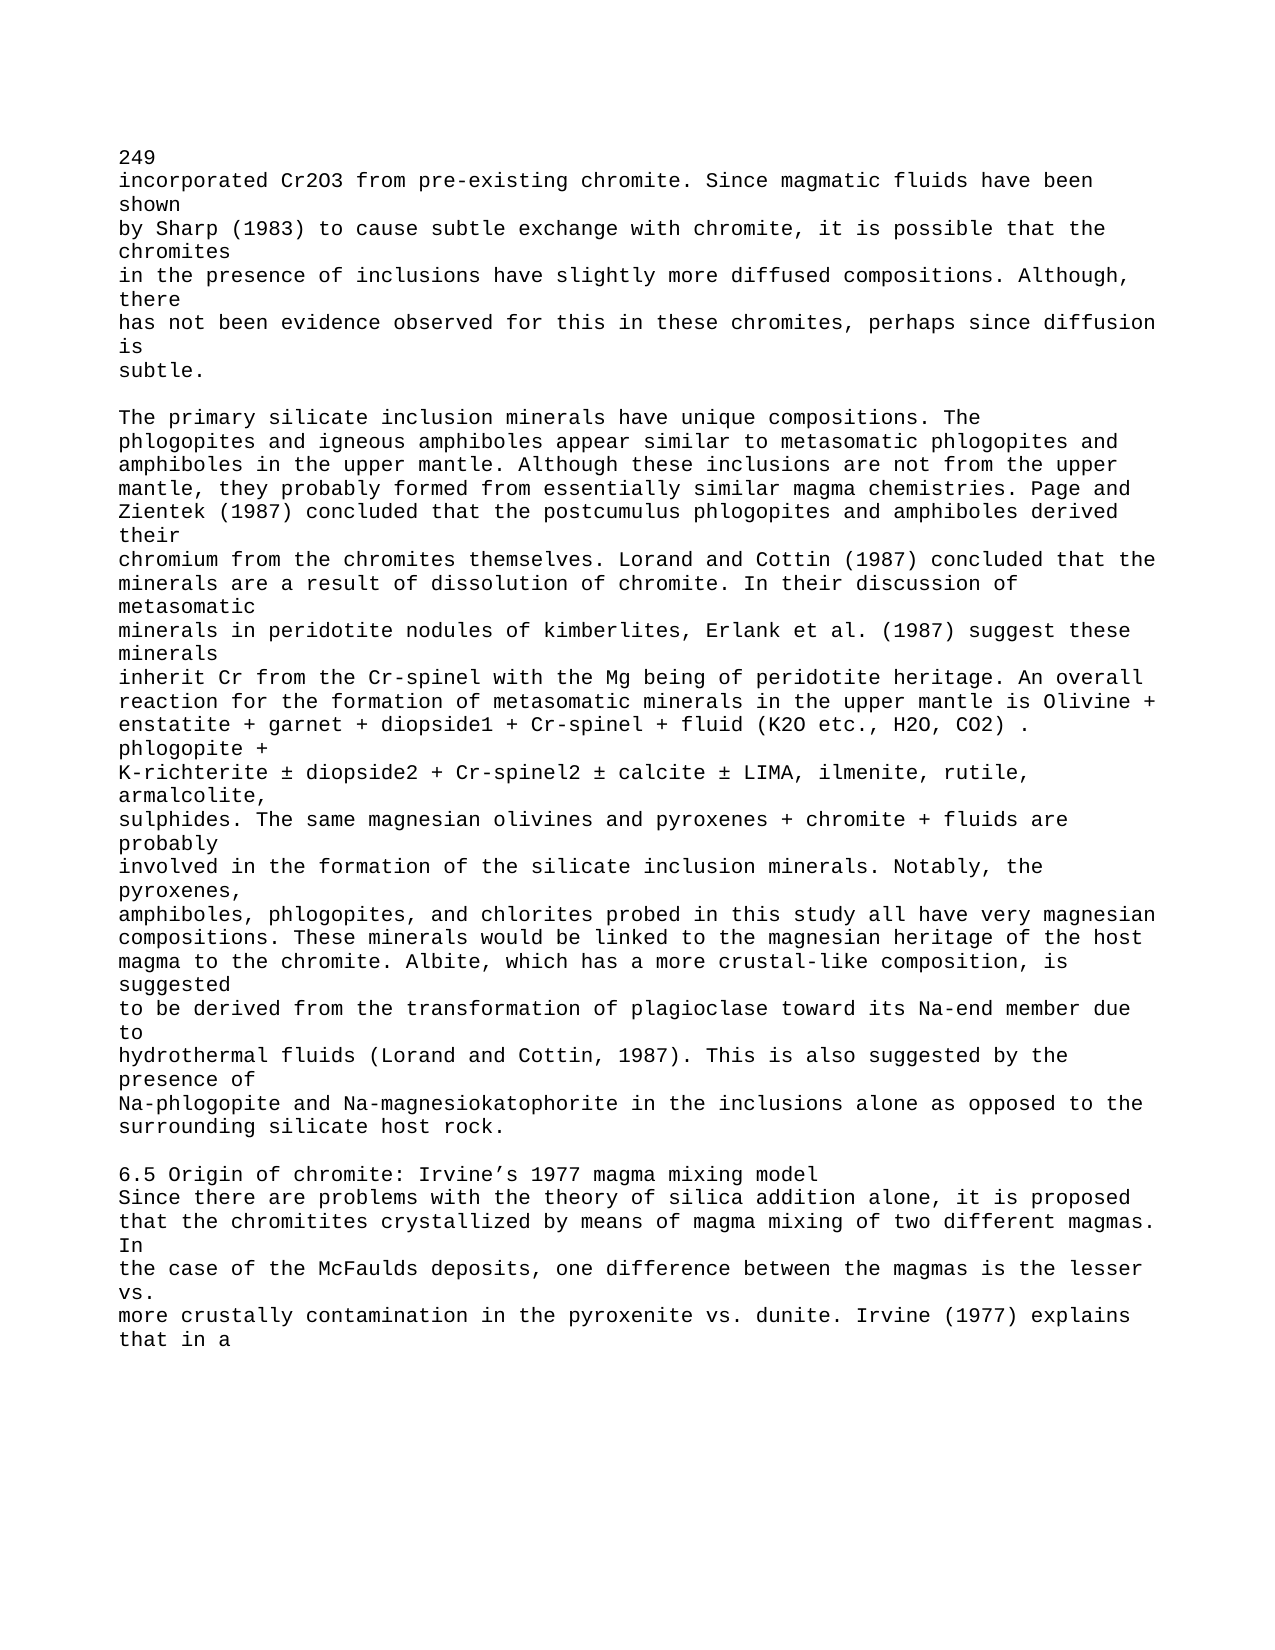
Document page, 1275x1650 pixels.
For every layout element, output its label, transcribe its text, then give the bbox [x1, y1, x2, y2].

text minerals in peridotite nodules of kimberlites, Erlank et al. (1987) suggest these minerals [118, 620, 1157, 667]
text amphiboles in the upper mantle. Although these inclusions are not from the upper [118, 454, 1157, 478]
text reaction for the formation of metasomatic minerals in the upper mantle is Olivine + [118, 691, 1157, 714]
text K-richterite ± diopside2 + Cr-spinel2 ± calcite ± LIMA, ilmenite, rutile, armalcolite, [118, 762, 1157, 809]
text 249 [118, 147, 1157, 171]
text phlogopites and igneous amphiboles appear similar to metasomatic phlogopites and [118, 431, 1157, 454]
text to be derived from the transformation of plagioclase toward its Na-end member due to [118, 998, 1157, 1045]
text inherit Cr from the Cr-spinel with the Mg being of peridotite heritage. An overall [118, 667, 1157, 691]
text The primary silicate inclusion minerals have unique compositions. The [118, 407, 1157, 431]
text involved in the formation of the silicate inclusion minerals. Notably, the pyroxenes, [118, 856, 1157, 903]
text amphiboles, phlogopites, and chlorites probed in this study all have very magnesian [118, 903, 1157, 927]
text that the chromitites crystallized by means of magma mixing of two different magmas. In [118, 1211, 1157, 1258]
text mantle, they probably formed from essentially similar magma chemistries. Page and [118, 478, 1157, 502]
text Na-phlogopite and Na-magnesiokatophorite in the inclusions alone as opposed to the [118, 1093, 1157, 1116]
text the case of the McFaulds deposits, one difference between the magmas is the lesser vs. [118, 1258, 1157, 1306]
text magma to the chromite. Albite, which has a more crustal-like composition, is suggested [118, 951, 1157, 998]
text has not been evidence observed for this in these chromites, perhaps since diffusion is [118, 312, 1157, 360]
text 6.5 Origin of chromite: Irvine’s 1977 magma mixing model [118, 1164, 1157, 1187]
text more crustally contamination in the pyroxenite vs. dunite. Irvine (1977) explains that in a [118, 1306, 1157, 1353]
text incorporated Cr2O3 from pre-existing chromite. Since magmatic fluids have been shown [118, 171, 1157, 218]
text Since there are problems with the theory of silica addition alone, it is proposed [118, 1187, 1157, 1211]
text sulphides. The same magnesian olivines and pyroxenes + chromite + fluids are probably [118, 809, 1157, 856]
text by Sharp (1983) to cause subtle exchange with chromite, it is possible that the chromites [118, 218, 1157, 265]
text subtle. [118, 360, 1157, 383]
text enstatite + garnet + diopside1 + Cr-spinel + fluid (K2O etc., H2O, CO2) . phlogopite + [118, 714, 1157, 762]
text minerals are a result of dissolution of chromite. In their discussion of metasomatic [118, 572, 1157, 620]
text Zientek (1987) concluded that the postcumulus phlogopites and amphiboles derived their [118, 502, 1157, 549]
text surrounding silicate host rock. [118, 1116, 1157, 1140]
text hydrothermal fluids (Lorand and Cottin, 1987). This is also suggested by the presence of [118, 1045, 1157, 1093]
text compositions. These minerals would be linked to the magnesian heritage of the host [118, 927, 1157, 951]
text in the presence of inclusions have slightly more diffused compositions. Although, there [118, 265, 1157, 312]
text chromium from the chromites themselves. Lorand and Cottin (1987) concluded that the [118, 549, 1157, 572]
